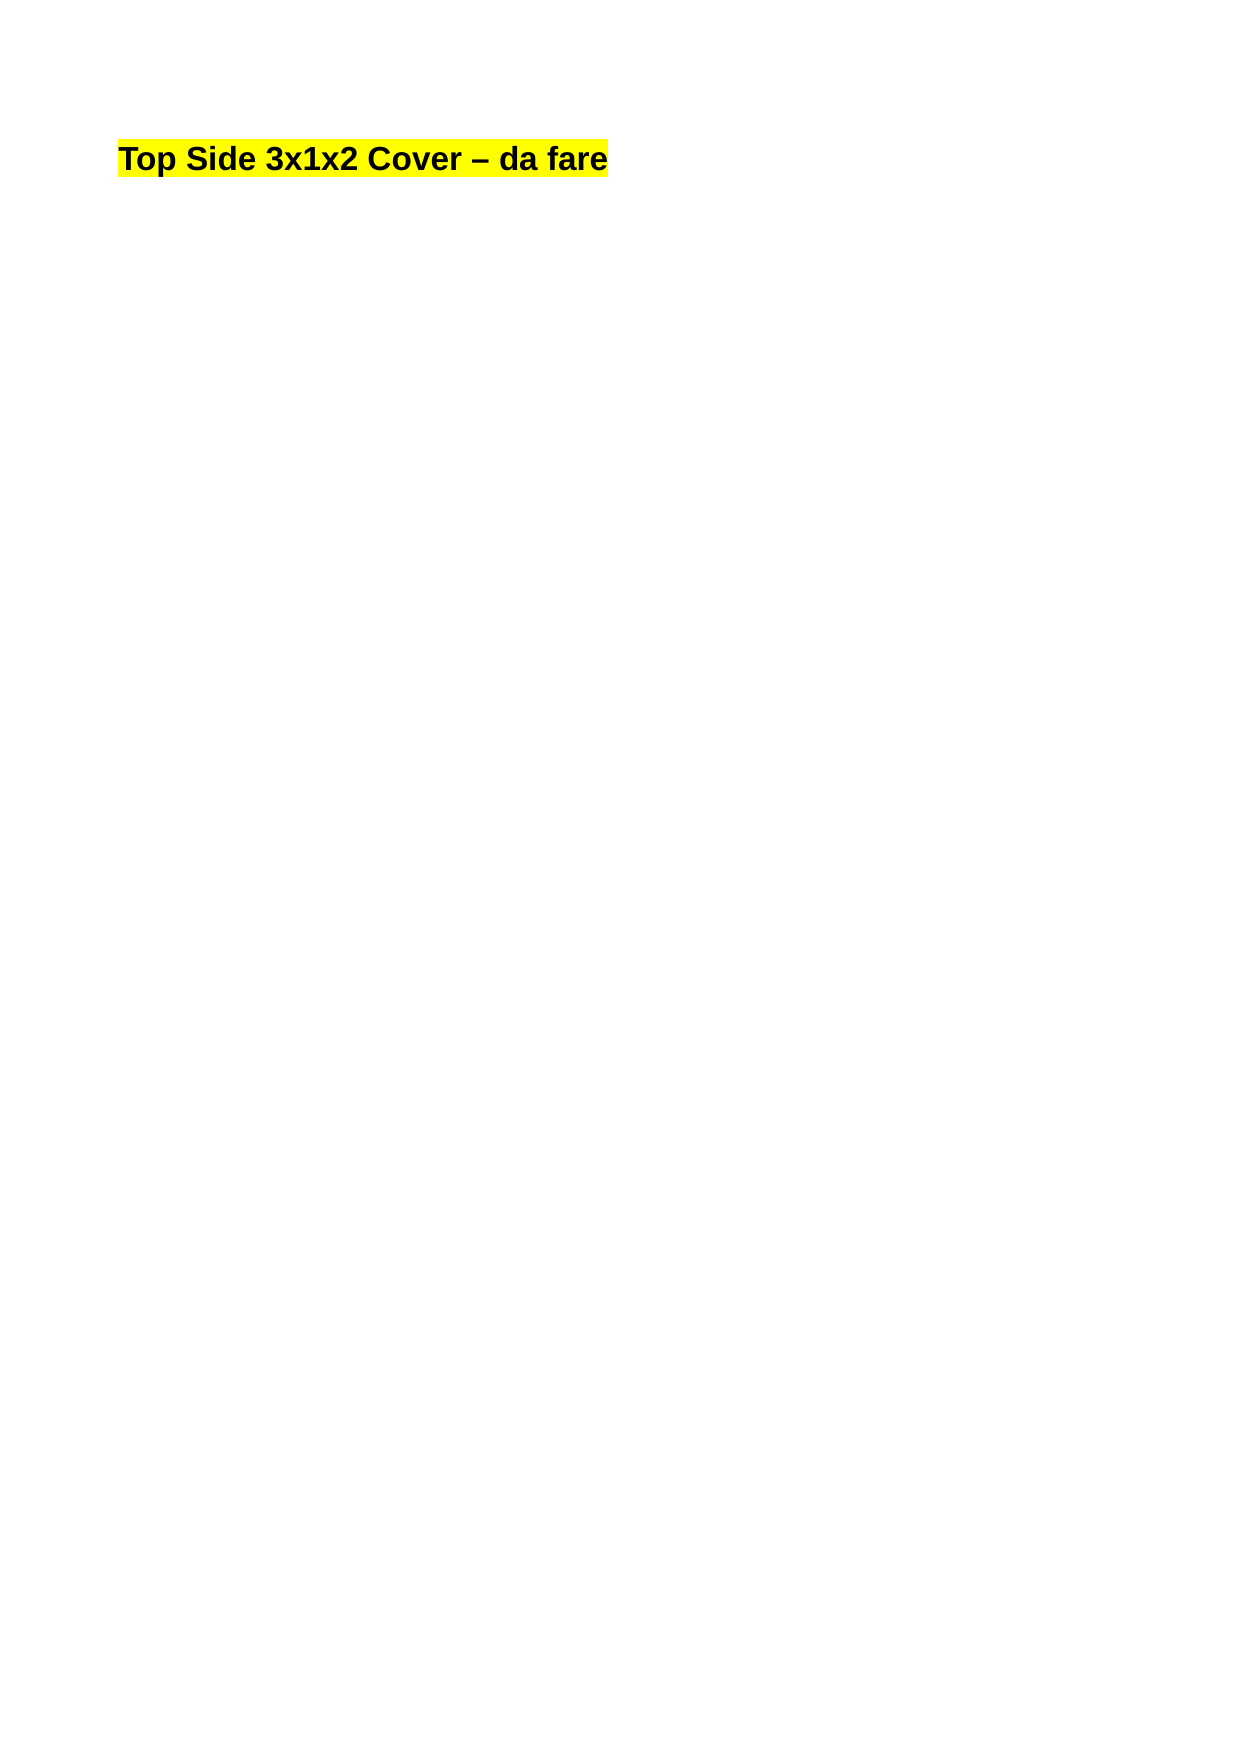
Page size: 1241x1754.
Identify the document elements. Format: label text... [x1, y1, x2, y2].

subtitle Top Side 3x1x2 Cover – da fare [118, 139, 1122, 177]
